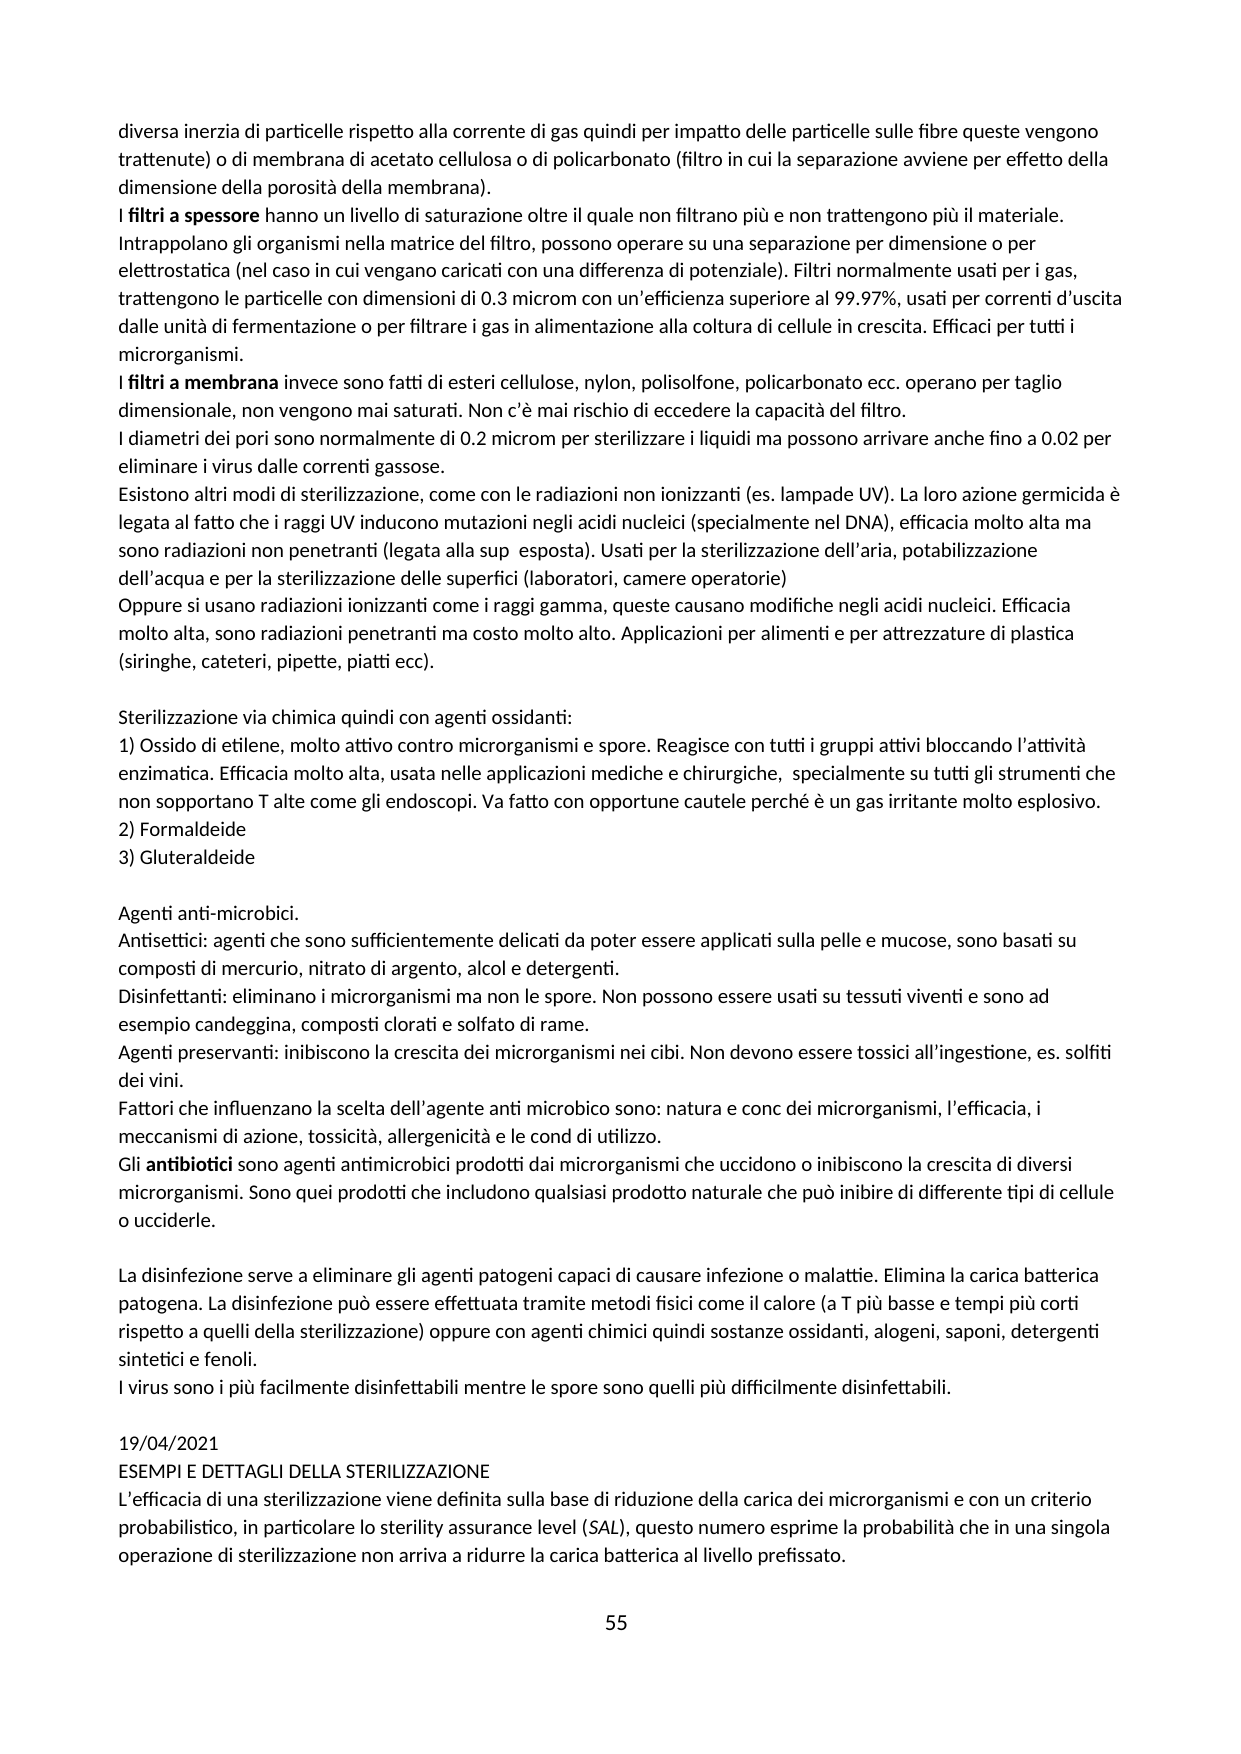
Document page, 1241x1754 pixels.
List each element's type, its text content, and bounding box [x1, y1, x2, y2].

text I diametri dei pori sono normalmente di 0.2 microm per sterilizzare i liquidi ma possono arrivare anche fino a 0.02 per eliminare i virus dalle correnti gassose. Esistono altri modi di sterilizzazione, come con le radiazioni non ionizzanti (es. lampade UV). La loro azione germicida è legata al fatto che i raggi UV inducono mutazioni negli acidi nucleici (specialmente nel DNA), efficacia molto alta ma sono radiazioni non penetranti (legata alla sup esposta). Usati per la sterilizzazione dell’aria, potabilizzazione dell’acqua e per la sterilizzazione delle superfici (laboratori, camere operatorie) Oppure si usano radiazioni ionizzanti come i raggi gamma, queste causano modifiche negli acidi nucleici. Efficacia molto alta, sono radiazioni penetranti ma costo molto alto. Applicazioni per alimenti e per attrezzature di plastica (siringhe, cateteri, pipette, piatti ecc). Sterilizzazione via chimica quindi con agenti ossidanti: 1) Ossido di etilene, molto attivo contro microrganismi e spore. Reagisce con tutti i gruppi attivi bloccando l’attività enzimatica. Efficacia molto alta, usata nelle applicazioni mediche e chirurgiche, specialmente su tutti gli strumenti che non sopportano T alte come gli endoscopi. Va fatto con opportune cautele perché è un gas irritante molto esplosivo. 2) Formaldeide 3) Gluteraldeide Agenti anti-microbici. [118, 425, 1124, 925]
text diversa inerzia di particelle rispetto alla corrente di gas quindi per impatto delle particelle sulle fibre queste vengono trattenute) o di membrana di acetato cellulosa o di policarbonato (filtro in cui la separazione avviene per effetto della dimensione della porosità della membrana). I filtri a spessore hanno un livello di saturazione oltre il quale non filtrano più e non trattengono più il materiale. Intrappolano gli organismi nella matrice del filtro, possono operare su una separazione per dimensione o per elettrostatica (nel caso in cui vengano caricati con una differenza di potenziale). Filtri normalmente usati per i gas, trattengono le particelle con dimensioni di 0.3 microm con un’efficienza superiore al 99.97%, usati per correnti d’uscita dalle unità di fermentazione o per filtrare i gas in alimentazione alla coltura di cellule in crescita. Efficaci per tutti i microrganismi. I filtri a membrana invece sono fatti di esteri cellulose, nylon, polisolfone, policarbonato ecc. operano per taglio dimensionale, non vengono mai saturati. Non c’è mai rischio di eccedere la capacità del filtro. [118, 118, 1124, 423]
text Antisettici: agenti che sono sufficientemente delicati da poter essere applicati sulla pelle e mucose, sono basati su composti di mercurio, nitrato di argento, alcol e detergenti. [118, 928, 1124, 981]
text Disinfettanti: eliminano i microrganismi ma non le spore. Non possono essere usati su tessuti viventi e sono ad esempio candeggina, composti clorati e solfato di rame. Agenti preservanti: inibiscono la crescita dei microrganismi nei cibi. Non devono essere tossici all’ingestione, es. solfiti dei vini. Fattori che influenzano la scelta dell’agente anti microbico sono: natura e conc dei microrganismi, l’efficacia, i meccanismi di azione, tossicità, allergenicità e le cond di utilizzo. Gli antibiotici sono agenti antimicrobici prodotti dai microrganismi che uccidono o inibiscono la crescita di diversi microrganismi. Sono quei prodotti che includono qualsiasi prodotto naturale che può inibire di differente tipi di cellule o ucciderle. La disinfezione serve a eliminare gli agenti patogeni capaci di causare infezione o malattie. Elimina la carica batterica patogena. La disinfezione può essere effettuata tramite metodi fisici come il calore (a T più basse e tempi più corti rispetto a quelli della sterilizzazione) oppure con agenti chimici quindi sostanze ossidanti, alogeni, saponi, detergenti sintetici e fenoli. I virus sono i più facilmente disinfettabili mentre le spore sono quelli più difficilmente disinfettabili. 19/04/2021 ESEMPI E DETTAGLI DELLA STERILIZZAZIONE L’efficacia di una sterilizzazione viene definita sulla base di riduzione della carica dei microrganismi e con un criterio probabilistico, in particolare lo sterility assurance level (SAL), questo numero esprime la probabilità che in una singola operazione di sterilizzazione non arriva a ridurre la carica batterica al livello prefissato. [118, 983, 1124, 1567]
